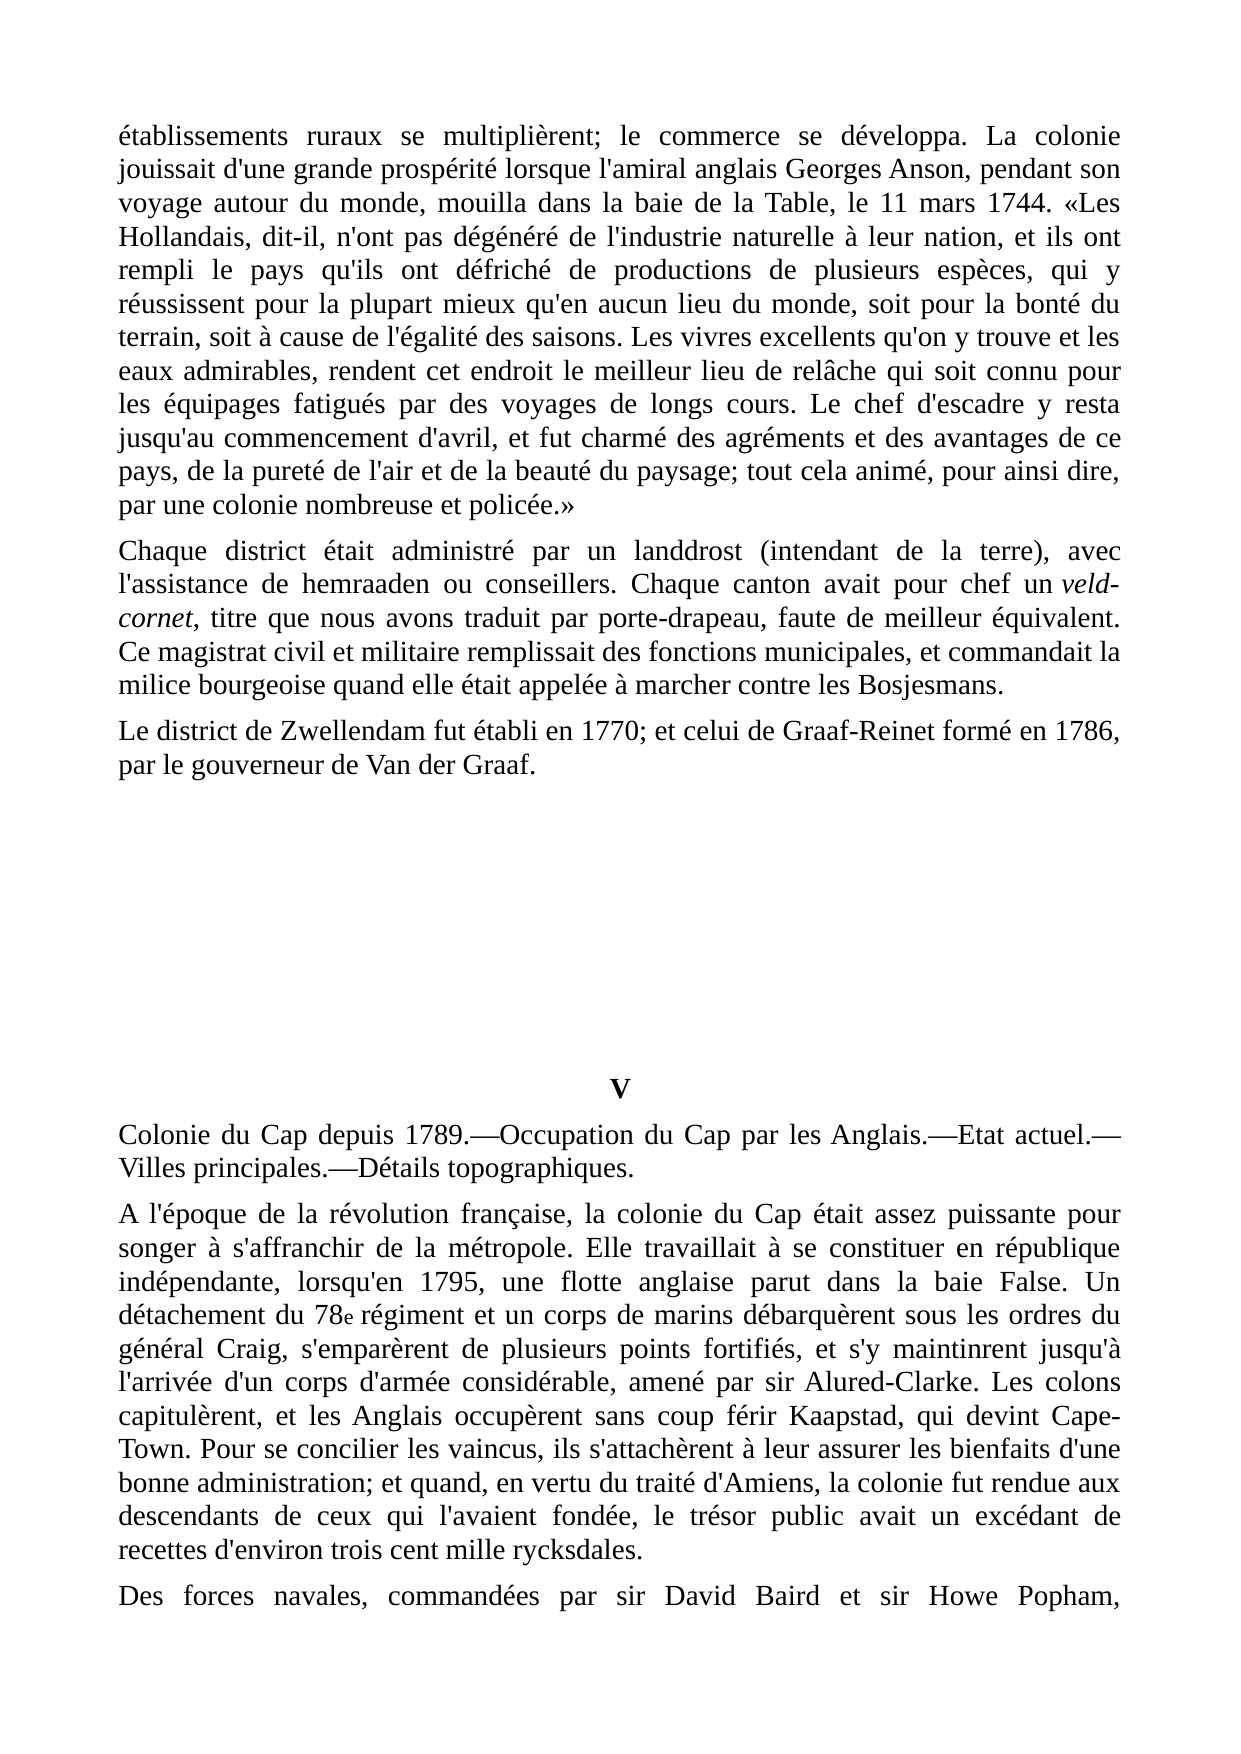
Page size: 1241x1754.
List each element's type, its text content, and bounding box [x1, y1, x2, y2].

text établissements ruraux se multiplièrent; le commerce se développa. La colonie jouissait d'une grande prospérité lorsque l'amiral anglais Georges Anson, pendant son voyage autour du monde, mouilla dans la baie de la Table, le 11 mars 1744. «Les Hollandais, dit-il, n'ont pas dégénéré de l'industrie naturelle à leur nation, et ils ont rempli le pays qu'ils ont défriché de productions de plusieurs espèces, qui y réussissent pour la plupart mieux qu'en aucun lieu du monde, soit pour la bonté du terrain, soit à cause de l'égalité des saisons. Les vivres excellents qu'on y trouve et les eaux admirables, rendent cet endroit le meilleur lieu de relâche qui soit connu pour les équipages fatigués par des voyages de longs cours. Le chef d'escadre y resta jusqu'au commencement d'avril, et fut charmé des agréments et des avantages de ce pays, de la pureté de l'air et de la beauté du paysage; tout cela animé, pour ainsi dire, par une colonie nombreuse et policée.» [118, 118, 1122, 521]
text Chaque district était administré par un landdrost (intendant de la terre), avec l'assistance de hemraaden ou conseillers. Chaque canton avait pour chef un veld-cornet, titre que nous avons traduit par porte-drapeau, faute de meilleur équivalent. Ce magistrat civil et militaire remplissait des fonctions municipales, et commandait la milice bourgeoise quand elle était appelée à marcher contre les Bosjesmans. [118, 533, 1122, 701]
text A l'époque de la révolution française, la colonie du Cap était assez puissante pour songer à s'affranchir de la métropole. Elle travaillait à se constituer en république indépendante, lorsqu'en 1795, une flotte anglaise parut dans la baie False. Un détachement du 78e régiment et un corps de marins débarquèrent sous les ordres du général Craig, s'emparèrent de plusieurs points fortifiés, et s'y maintinrent jusqu'à l'arrivée d'un corps d'armée considérable, amené par sir Alured-Clarke. Les colons capitulèrent, et les Anglais occupèrent sans coup férir Kaapstad, qui devint Cape-Town. Pour se concilier les vaincus, ils s'attachèrent à leur assurer les bienfaits d'une bonne administration; et quand, en vertu du traité d'Amiens, la colonie fut rendue aux descendants de ceux qui l'avaient fondée, le trésor public avait un excédant de recettes d'environ trois cent mille rycksdales. [118, 1197, 1122, 1566]
text Le district de Zwellendam fut établi en 1770; et celui de Graaf-Reinet formé en 1786, par le gouverneur de Van der Graaf. [118, 713, 1122, 780]
subtitle V [118, 1071, 1122, 1104]
text Des forces navales, commandées par sir David Baird et sir Howe Popham, [118, 1578, 1122, 1612]
text Colonie du Cap depuis 1789.—Occupation du Cap par les Anglais.—Etat actuel.—Villes principales.—Détails topographiques. [118, 1117, 1122, 1184]
